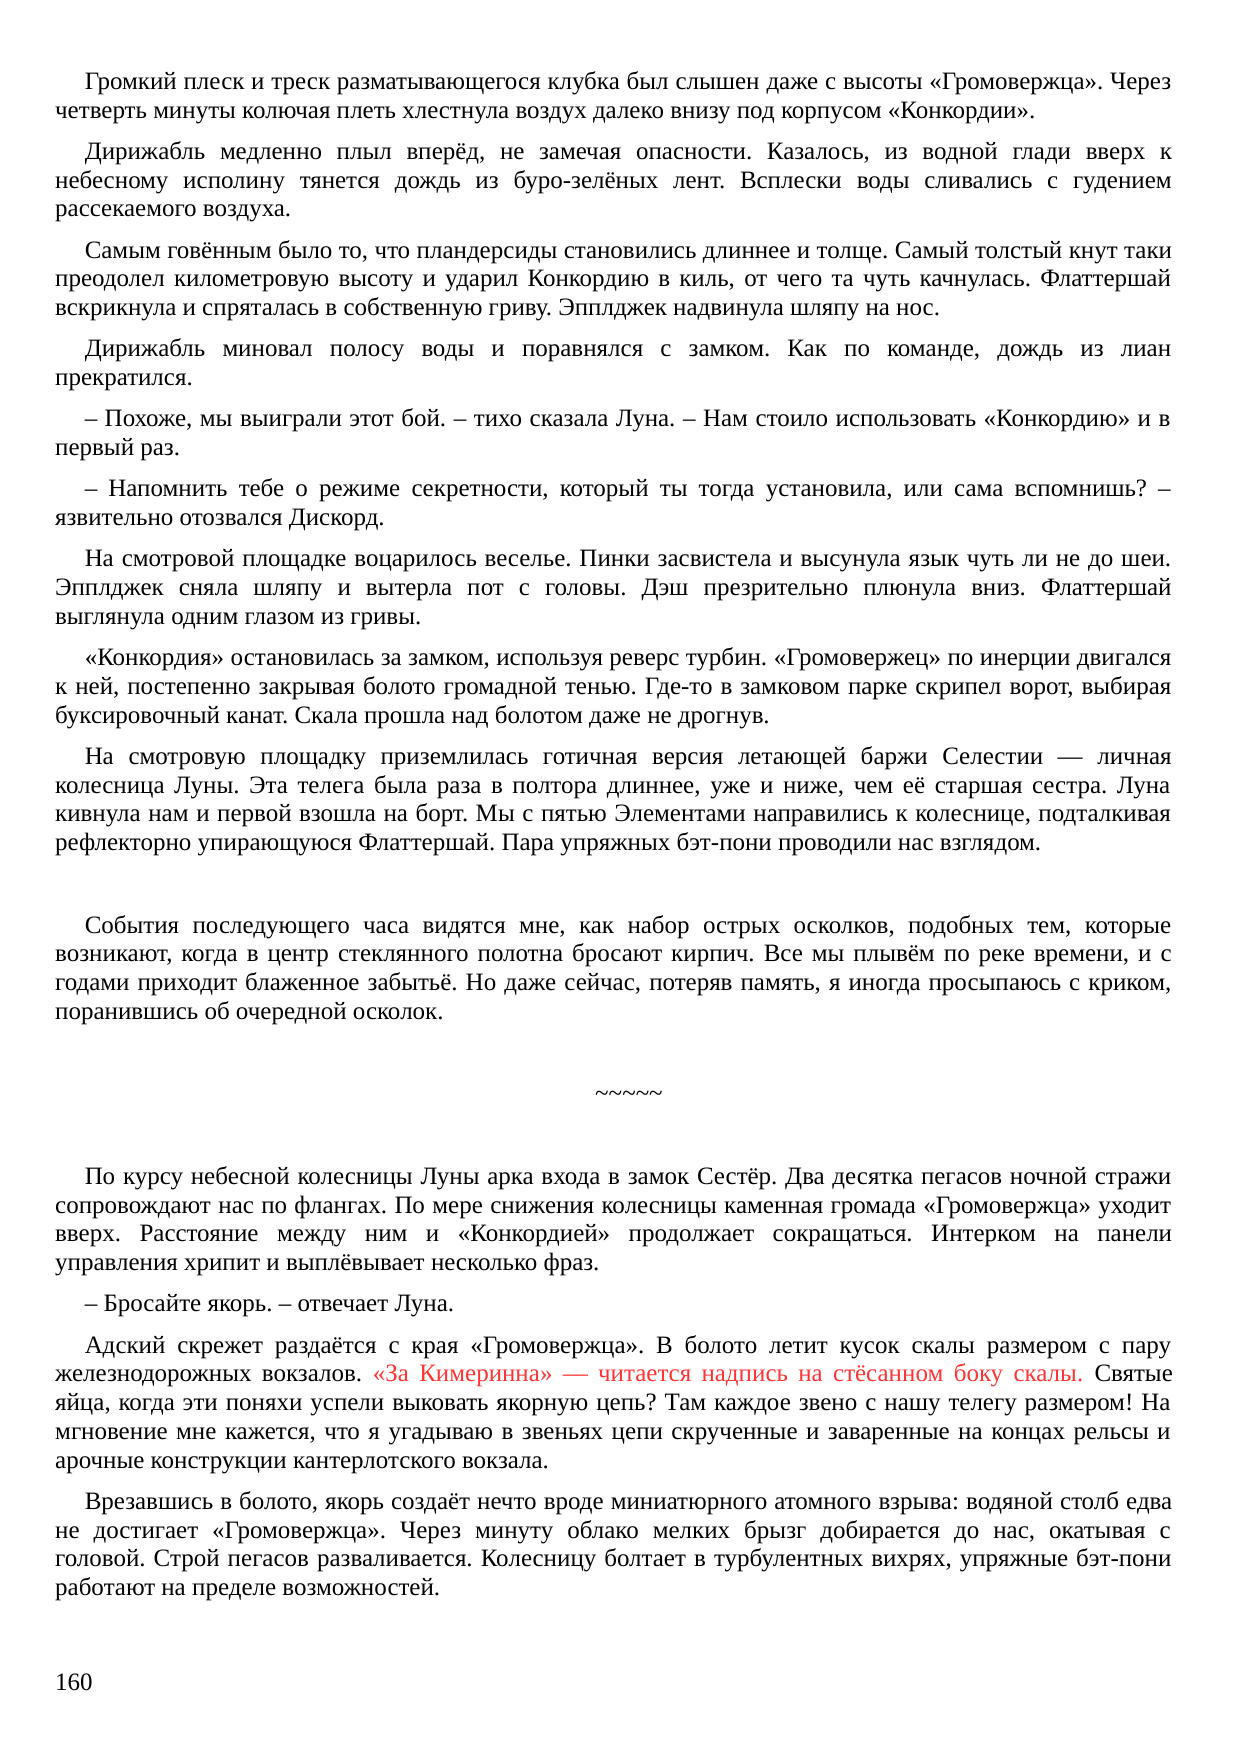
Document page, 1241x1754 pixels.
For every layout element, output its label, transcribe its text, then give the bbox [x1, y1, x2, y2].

text Самым говённым было то, что пландерсиды становились длиннее и толще. Самый толстый кнут таки преодолел километровую высоту и ударил Конкордию в киль, от чего та чуть качнулась. Флаттершай вскрикнула и спряталась в собственную гриву. Эпплджек надвинула шляпу на нос. [55, 235, 1173, 321]
text Дирижабль медленно плыл вперёд, не замечая опасности. Казалось, из водной глади вверх к небесному исполину тянется дождь из буро-зелёных лент. Всплески воды сливались с гудением рассекаемого воздуха. [55, 136, 1173, 222]
text Врезавшись в болото, якорь создаёт нечто вроде миниатюрного атомного взрыва: водяной столб едва не достигает «Громовержца». Через минуту облако мелких брызг добирается до нас, окатывая с головой. Строй пегасов разваливается. Колесницу болтает в турбулентных вихрях, упряжные бэт-пони работают на пределе возможностей. [55, 1486, 1173, 1601]
text «Конкордия» остановилась за замком, используя реверс турбин. «Громовержец» по инерции двигался к ней, постепенно закрывая болото громадной тенью. Где-то в замковом парке скрипел ворот, выбирая буксировочный канат. Скала прошла над болотом даже не дрогнув. [55, 642, 1173, 728]
text На смотровую площадку приземлилась готичная версия летающей баржи Селестии — личная колесница Луны. Эта телега была раза в полтора длиннее, уже и ниже, чем её старшая сестра. Луна кивнула нам и первой взошла на борт. Мы с пятью Элементами направились к колеснице, подталкивая рефлекторно упирающуюся Флаттершай. Пара упряжных бэт-пони проводили нас взглядом. [55, 741, 1173, 856]
text События последующего часа видятся мне, как набор острых осколков, подобных тем, которые возникают, когда в центр стеклянного полотна бросают кирпич. Все мы плывём по реке времени, и с годами приходит блаженное забытьё. Но даже сейчас, потеряв память, я иногда просыпаюсь с криком, поранившись об очередной осколок. [55, 910, 1173, 1025]
text По курсу небесной колесницы Луны арка входа в замок Сестёр. Два десятка пегасов ночной стражи сопровождают нас по флангах. По мере снижения колесницы каменная громада «Громовержца» уходит вверх. Расстояние между ним и «Конкордией» продолжает сокращаться. Интерком на панели управления хрипит и выплёвывает несколько фраз. [55, 1161, 1173, 1276]
text ~~~~~ [55, 1078, 1173, 1107]
text – Напомнить тебе о режиме секретности, который ты тогда установила, или сама вспомнишь? – язвительно отозвался Дискорд. [55, 473, 1173, 531]
text Дирижабль миновал полосу воды и поравнялся с замком. Как по команде, дождь из лиан прекратился. [55, 333, 1173, 391]
text Громкий плеск и треск разматывающегося клубка был слышен даже с высоты «Громовержца». Через четверть минуты колючая плеть хлестнула воздух далеко внизу под корпусом «Конкордии». [55, 66, 1173, 123]
text Адский скрежет раздаётся с края «Громовержца». В болото летит кусок скалы размером с пару железнодорожных вокзалов. «За Кимеринна» — читается надпись на стёсанном боку скалы. Святые яйца, когда эти поняхи успели выковать якорную цепь? Там каждое звено с нашу телегу размером! На мгновение мне кажется, что я угадываю в звеньях цепи скрученные и заваренные на концах рельсы и арочные конструкции кантерлотского вокзала. [55, 1330, 1173, 1473]
text – Похоже, мы выиграли этот бой. – тихо сказала Луна. – Нам стоило использовать «Конкордию» и в первый раз. [55, 403, 1173, 461]
text На смотровой площадке воцарилось веселье. Пинки засвистела и высунула язык чуть ли не до шеи. Эпплджек сняла шляпу и вытерла пот с головы. Дэш презрительно плюнула вниз. Флаттершай выглянула одним глазом из гривы. [55, 543, 1173, 630]
text – Бросайте якорь. – отвечает Луна. [55, 1288, 1173, 1317]
